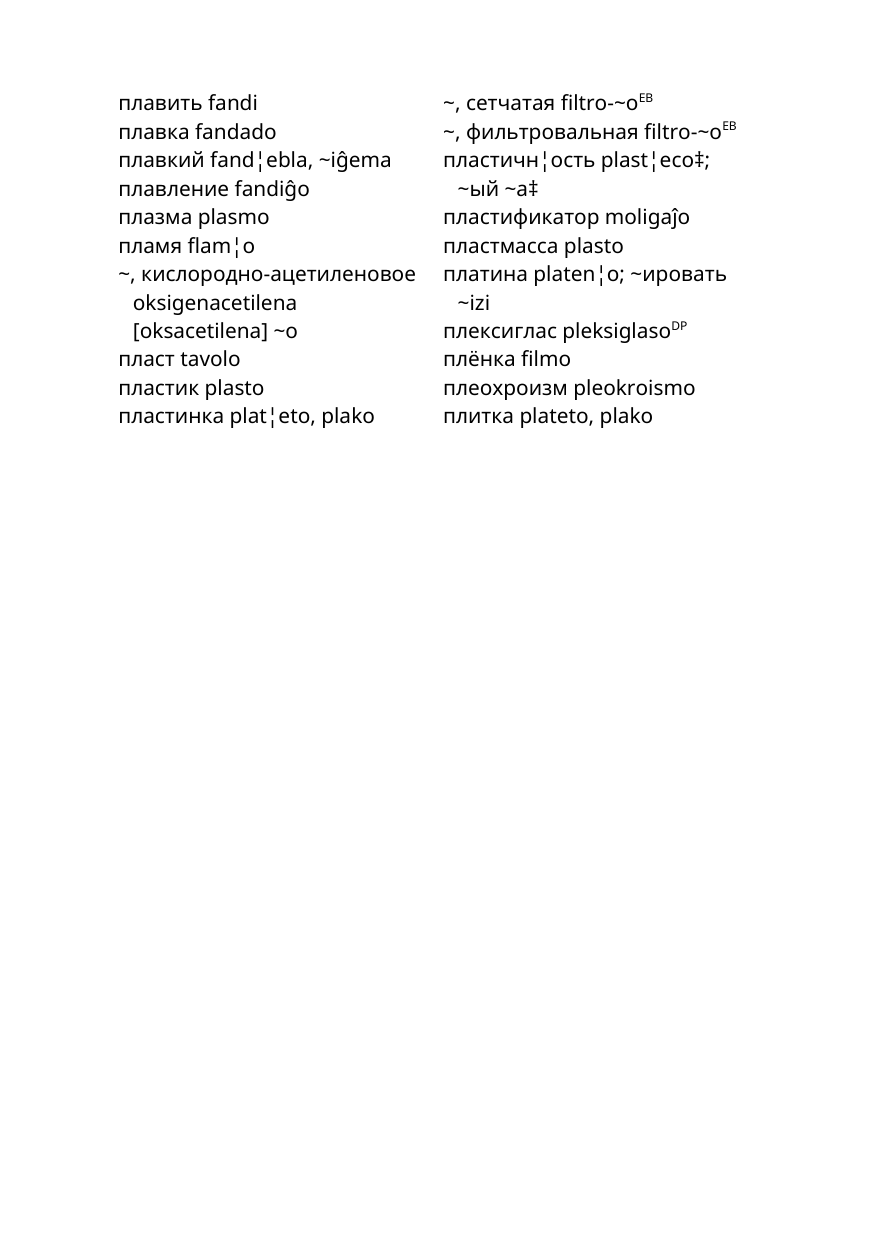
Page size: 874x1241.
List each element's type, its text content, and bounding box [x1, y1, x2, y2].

text плеохроизм pleokroismo [443, 373, 756, 401]
text пластмасса plasto [443, 231, 756, 259]
text ~, кислородно-ацетиленовое oksigenacetilena [oksacetilena] ~o [118, 259, 431, 344]
text пласт tavolo [118, 344, 431, 373]
text плёнка filmo [443, 344, 756, 373]
text плавка fandado [118, 117, 431, 145]
text ~, фильтровальная filtro-~oEB [443, 117, 756, 145]
text плитка plateto, plako [443, 401, 756, 430]
text плавить fandi [118, 88, 431, 117]
text плавление fandiĝo [118, 174, 431, 202]
text платина platen¦o; ~ировать ~izi [443, 259, 756, 316]
text пластик plasto [118, 373, 431, 401]
text плавкий fand¦ebla, ~iĝema [118, 145, 431, 174]
text пластификатор moligaĵo [443, 202, 756, 231]
text пламя flam¦o [118, 231, 431, 259]
text пластинка plat¦eto, plako [118, 401, 431, 430]
text плазма plasmo [118, 202, 431, 231]
text пластичн¦ость plast¦eco‡; ~ый ~a‡ [443, 145, 756, 202]
text ~, сетчатая filtro-~oEB [443, 88, 756, 117]
text плексиглас pleksiglasoDP [443, 316, 756, 344]
